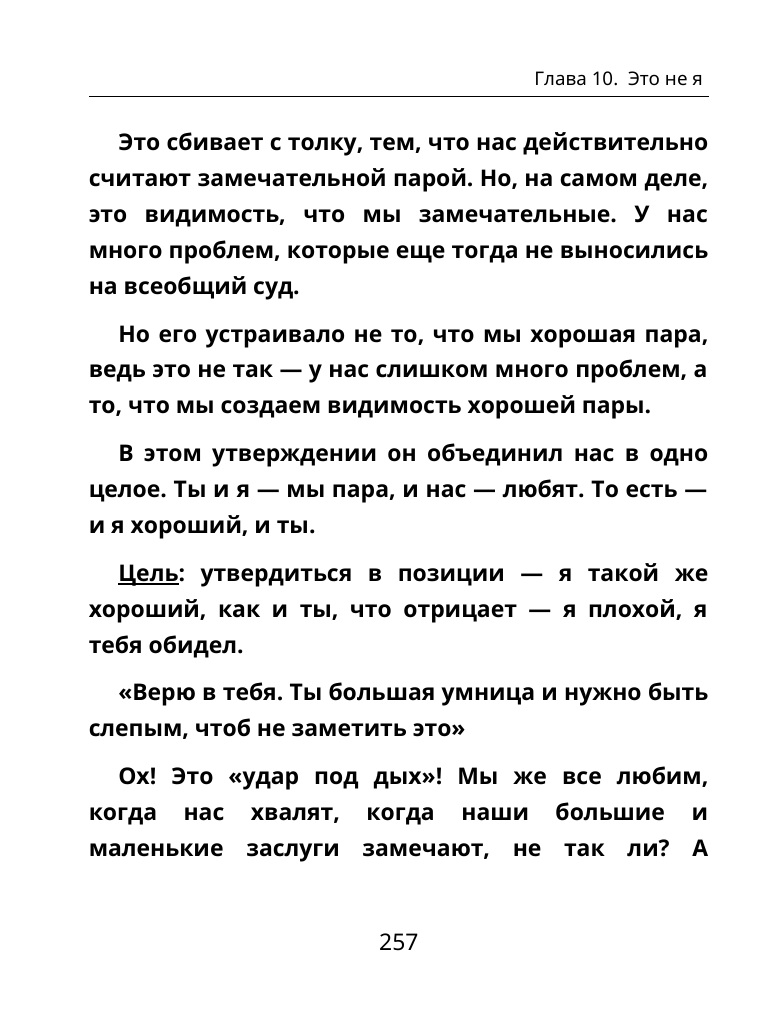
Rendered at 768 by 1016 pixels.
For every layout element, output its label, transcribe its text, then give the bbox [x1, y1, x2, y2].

text Но его устраивало не то, что мы хорошая пара, ведь это не так — у нас слишком много проблем, а то, что мы создаем видимость хорошей пары. [88, 317, 709, 421]
text «Верю в тебя. Ты большая умница и нужно быть слепым, чтоб не заметить это» [88, 676, 709, 743]
text Это сбивает с толку, тем, что нас действительно считают замечательной парой. Но, на самом деле, это видимость, что мы замечательные. У нас много проблем, которые еще тогда не выносились на всеобщий суд. [88, 126, 709, 301]
text В этом утверждении он объединил нас в одно целое. Ты и я — мы пара, и нас — любят. То есть — и я хороший, и ты. [88, 437, 709, 540]
text Цель: утвердиться в позиции — я такой же хороший, как и ты, что отрицает — я плохой, я тебя обидел. [88, 557, 709, 660]
text Ох! Это «удар под дых»! Мы же все любим, когда нас хвалят, когда наши большие и маленькие заслуги замечают, не так ли? А [88, 760, 709, 863]
